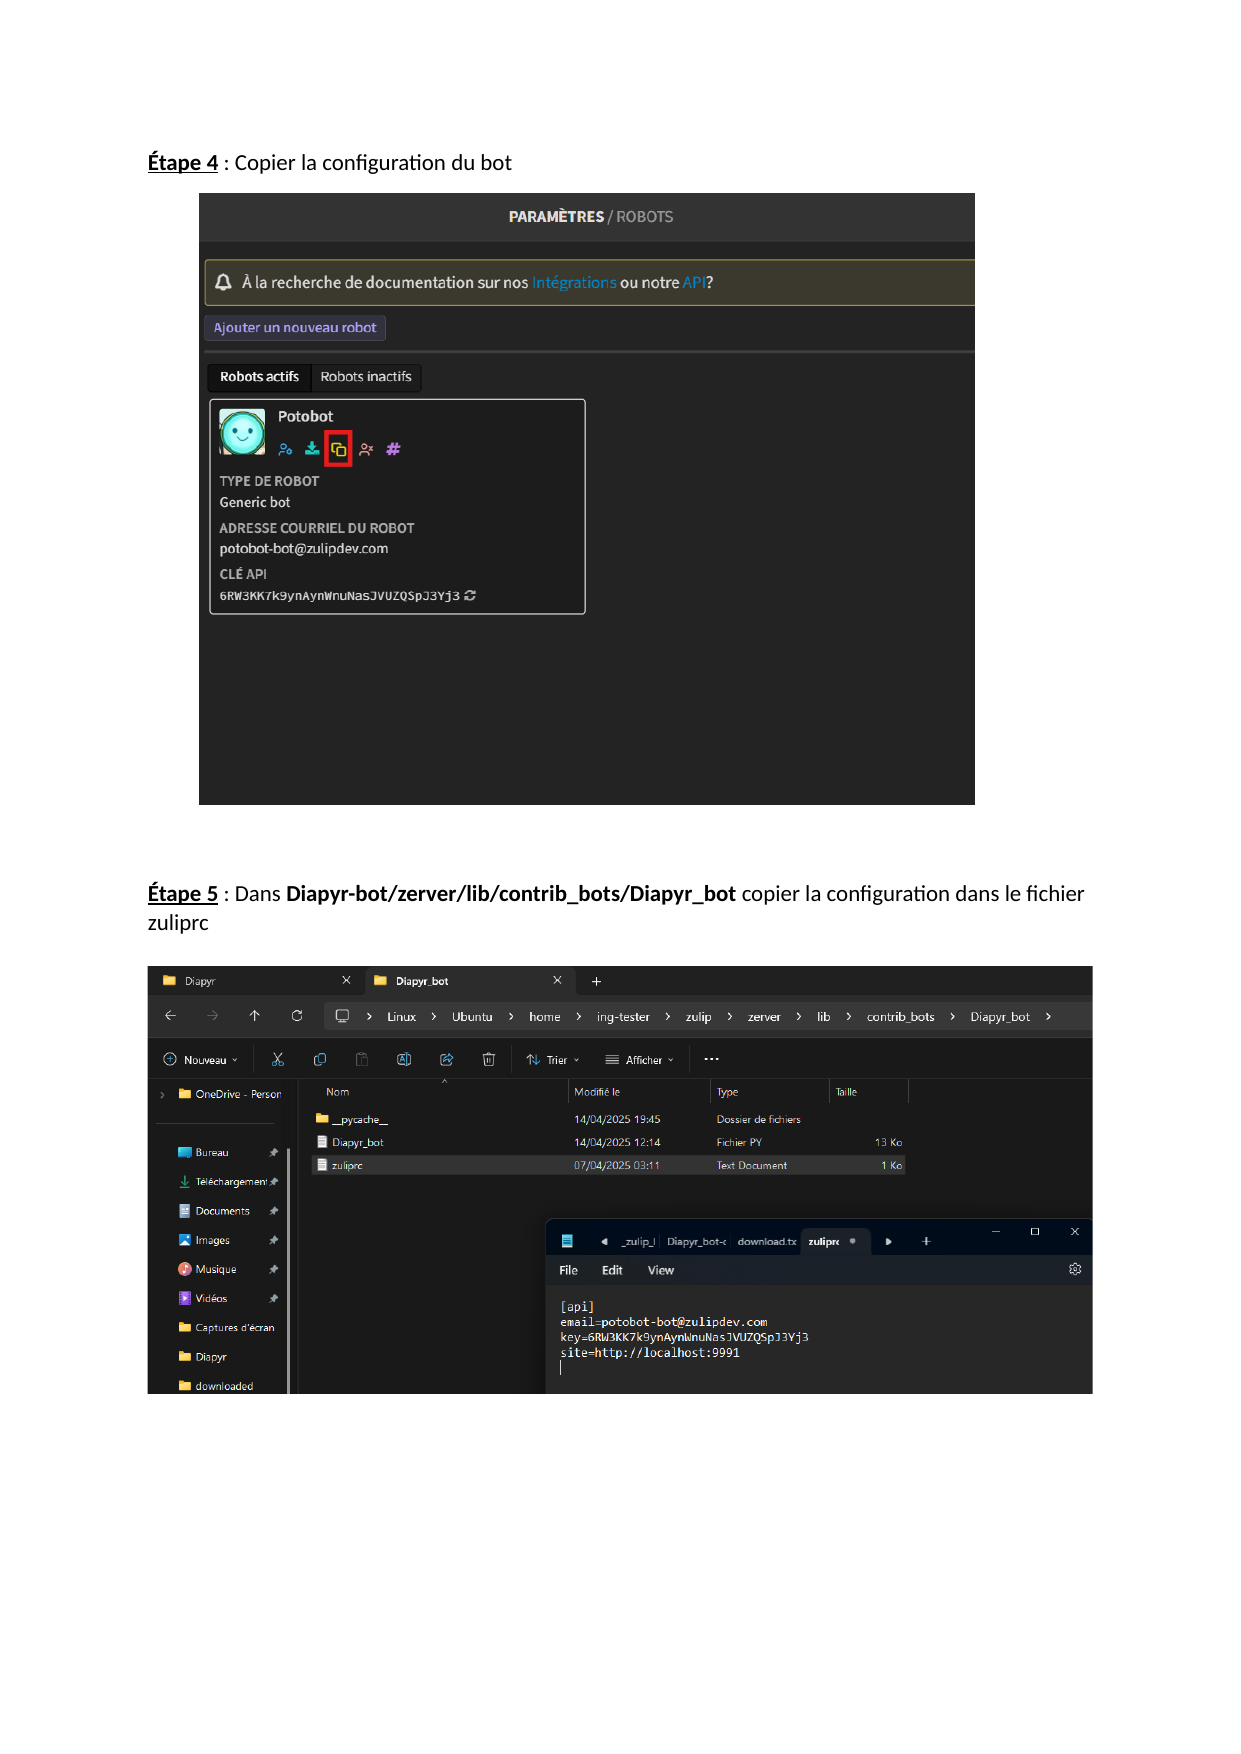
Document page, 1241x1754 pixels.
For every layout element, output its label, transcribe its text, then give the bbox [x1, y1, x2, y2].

text Étape 5 : Dans Diapyr-bot/zerver/lib/contrib_bots/Diapyr_bot copier la configuration dans le fichier zuliprc [148, 879, 1093, 936]
text Étape 4 : Copier la configuration du bot [148, 148, 1093, 176]
